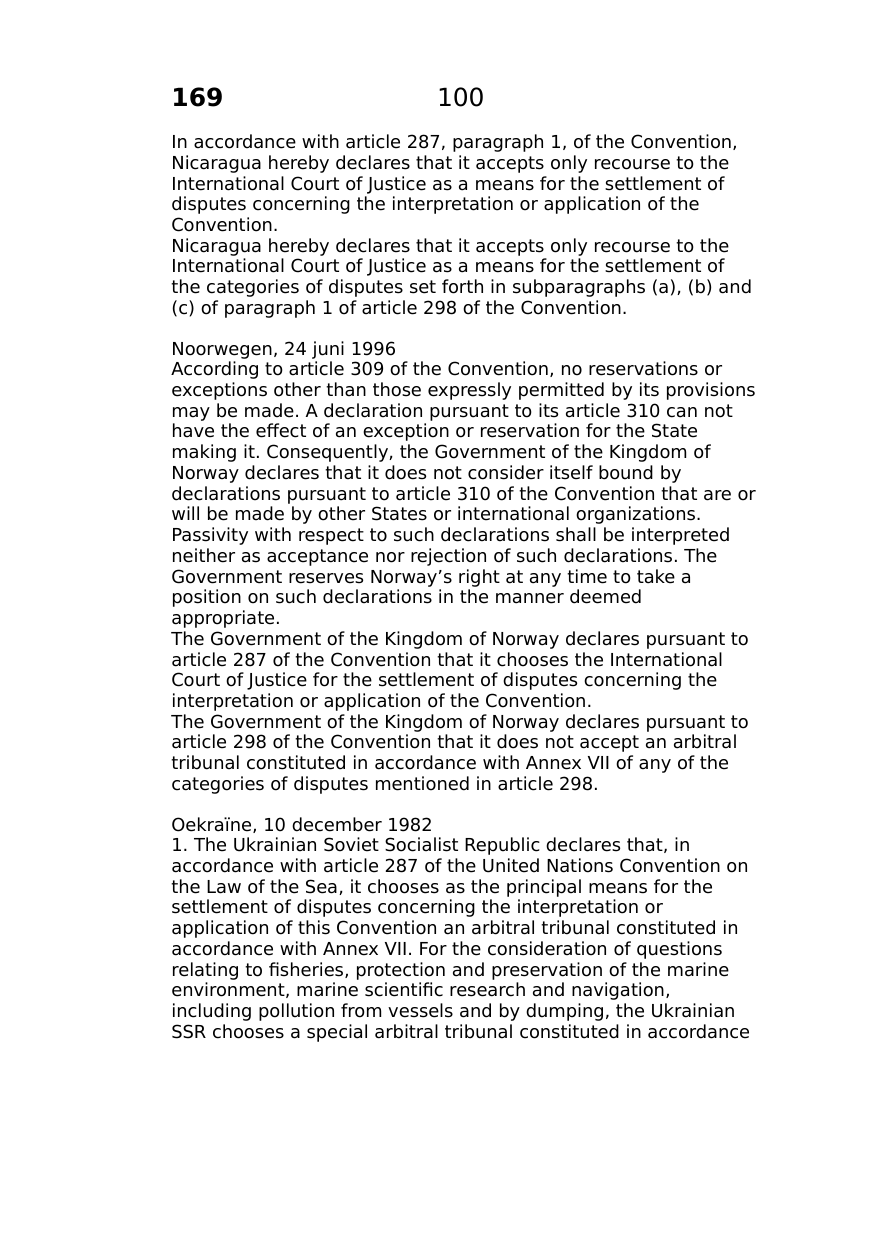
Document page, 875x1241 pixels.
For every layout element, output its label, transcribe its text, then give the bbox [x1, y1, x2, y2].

text Nicaragua hereby declares that it accepts only recourse to the International Court of Justice as a means for the settlement of the categories of disputes set forth in subparagraphs (a), (b) and (c) of paragraph 1 of article 298 of the Convention. [171, 236, 756, 318]
text Noorwegen, 24 juni 1996 [171, 338, 756, 359]
text The Government of the Kingdom of Norway declares pursuant to article 287 of the Convention that it chooses the International Court of Justice for the settlement of disputes concerning the interpretation or application of the Convention. [171, 629, 756, 712]
text In accordance with article 287, paragraph 1, of the Convention, Nicaragua hereby declares that it accepts only recourse to the International Court of Justice as a means for the settlement of disputes concerning the interpretation or application of the Convention. [171, 132, 756, 236]
text The Government of the Kingdom of Norway declares pursuant to article 298 of the Convention that it does not accept an arbitral tribunal constituted in accordance with Annex VII of any of the categories of disputes mentioned in article 298. [171, 712, 756, 794]
text According to article 309 of the Convention, no reservations or exceptions other than those expressly permitted by its provisions may be made. A declaration pursuant to its article 310 can not have the effect of an exception or reservation for the State making it. Consequently, the Government of the Kingdom of Norway declares that it does not consider itself bound by declarations pursuant to article 310 of the Convention that are or will be made by other States or international organizations. Passivity with respect to such declarations shall be interpreted neither as acceptance nor rejection of such declarations. The Government reserves Norway’s right at any time to take a position on such declarations in the manner deemed appropriate. [171, 359, 756, 629]
text Oekraïne, 10 december 1982 [171, 814, 756, 835]
text 1. The Ukrainian Soviet Socialist Republic declares that, in accordance with article 287 of the United Nations Convention on the Law of the Sea, it chooses as the principal means for the settlement of disputes concerning the interpretation or application of this Convention an arbitral tribunal constituted in accordance with Annex VII. For the consideration of questions relating to fisheries, protection and preservation of the marine environment, marine scientific research and navigation, including pollution from vessels and by dumping, the Ukrainian SSR chooses a special arbitral tribunal constituted in accordance [171, 835, 756, 1042]
